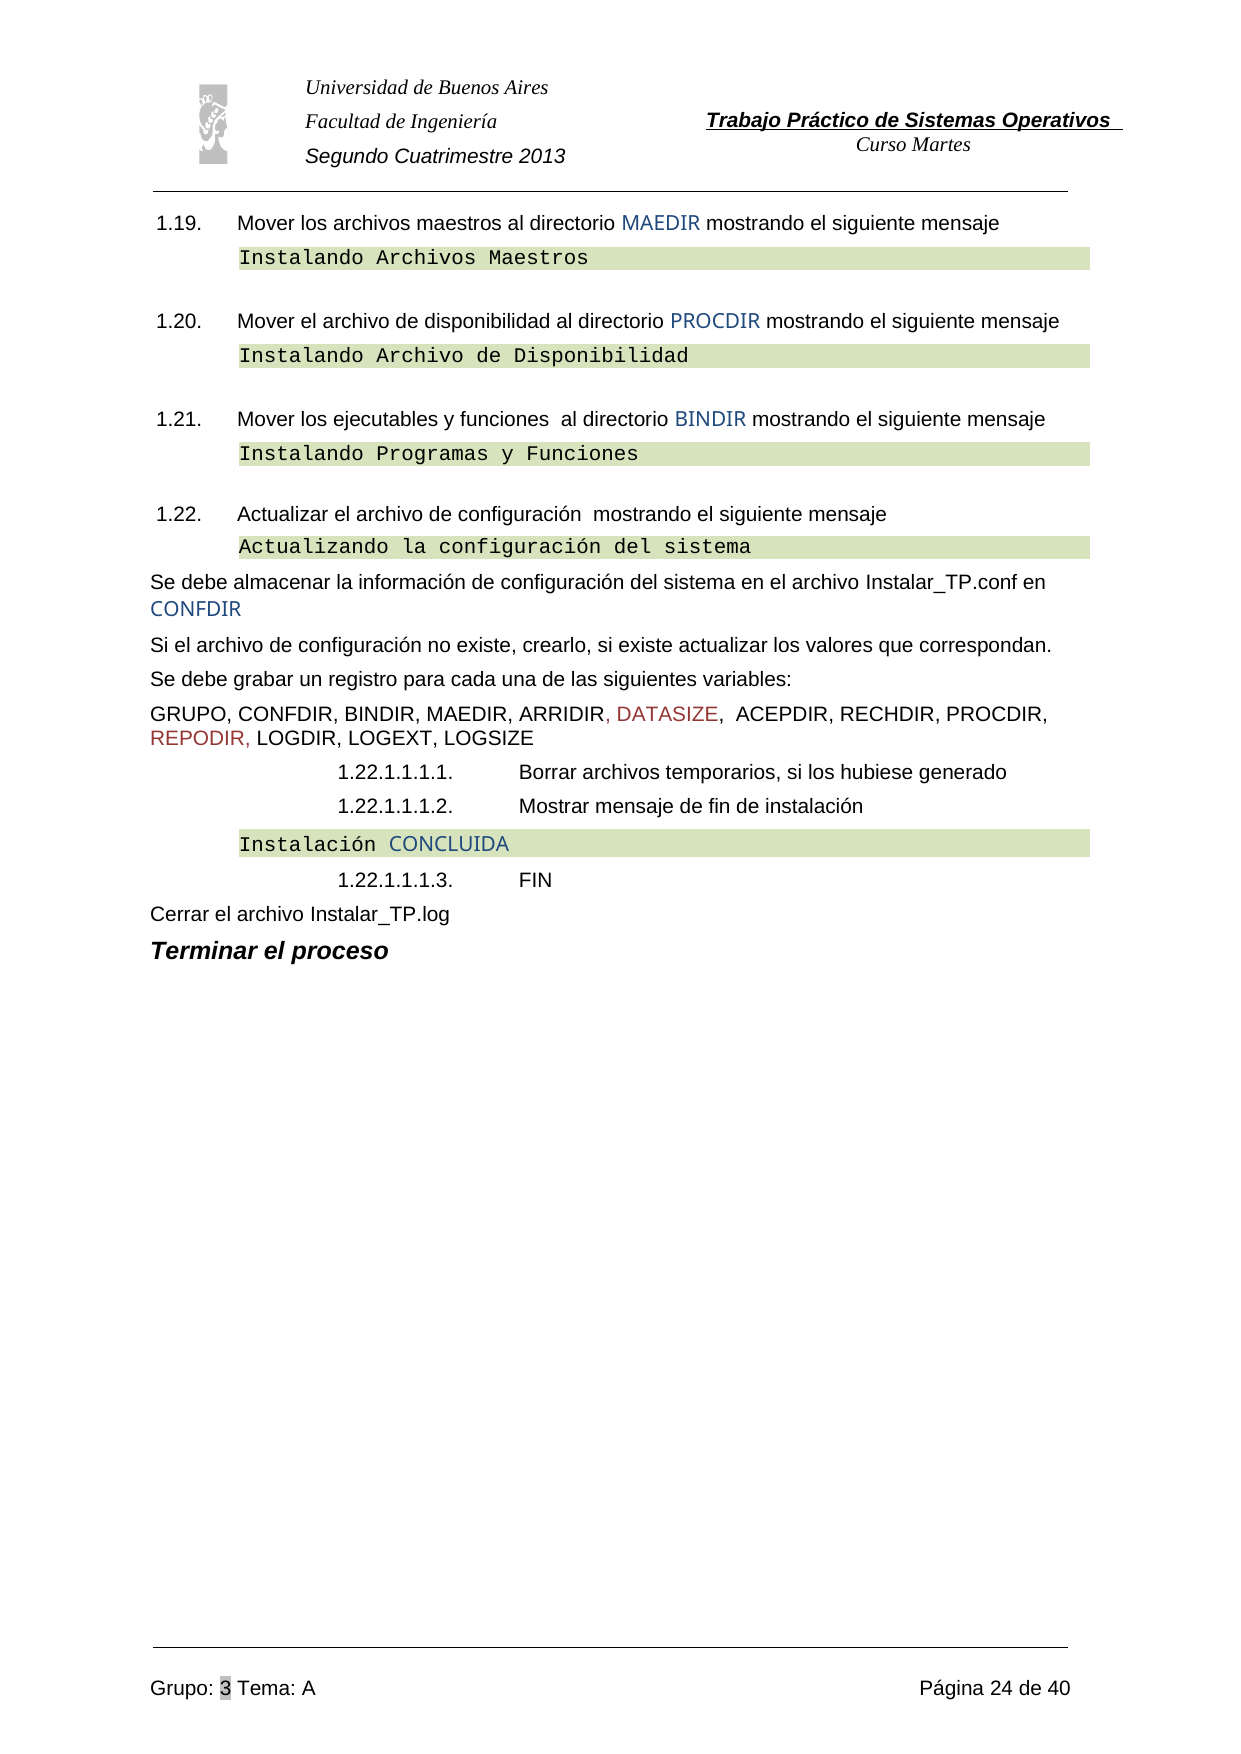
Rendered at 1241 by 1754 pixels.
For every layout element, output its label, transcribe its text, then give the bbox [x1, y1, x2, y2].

text Si el archivo de configuración no existe, crearlo, si existe actualizar los valores que correspondan. [150, 633, 1090, 657]
text Instalando Programas y Funciones [239, 442, 1090, 466]
list Mover los archivos maestros al directorio MAEDIR mostrando el siguiente mensaje [150, 208, 1090, 236]
list Borrar archivos temporarios, si los hubiese generado [337, 760, 1090, 784]
text Instalando Archivo de Disponibilidad [239, 344, 1090, 368]
list Actualizar el archivo de configuración mostrando el siguiente mensaje [150, 502, 1090, 526]
text Cerrar el archivo Instalar_TP.log [150, 902, 1090, 926]
text Actualizando la configuración del sistema [239, 536, 1090, 559]
picture [198, 82, 231, 166]
list Mover el archivo de disponibilidad al directorio PROCDIR mostrando el siguiente mensaje [150, 306, 1090, 334]
list Mover los ejecutables y funciones al directorio BINDIR mostrando el siguiente mensaje [150, 404, 1090, 432]
list FIN [337, 868, 1090, 892]
text Instalando Archivos Maestros [239, 247, 1090, 270]
text Terminar el proceso [150, 936, 1090, 965]
text Se debe almacenar la información de configuración del sistema en el archivo Instalar_TP.conf en CONFDIR [150, 570, 1090, 622]
text GRUPO, CONFDIR, BINDIR, MAEDIR, ARRIDIR, DATASIZE, ACEPDIR, RECHDIR, PROCDIR, REPODIR, LOGDIR, LOGEXT, LOGSIZE [150, 702, 1090, 749]
text Se debe grabar un registro para cada una de las siguientes variables: [150, 667, 1090, 691]
list Mostrar mensaje de fin de instalación [337, 794, 1090, 818]
text Instalación CONCLUIDA [239, 829, 1090, 857]
